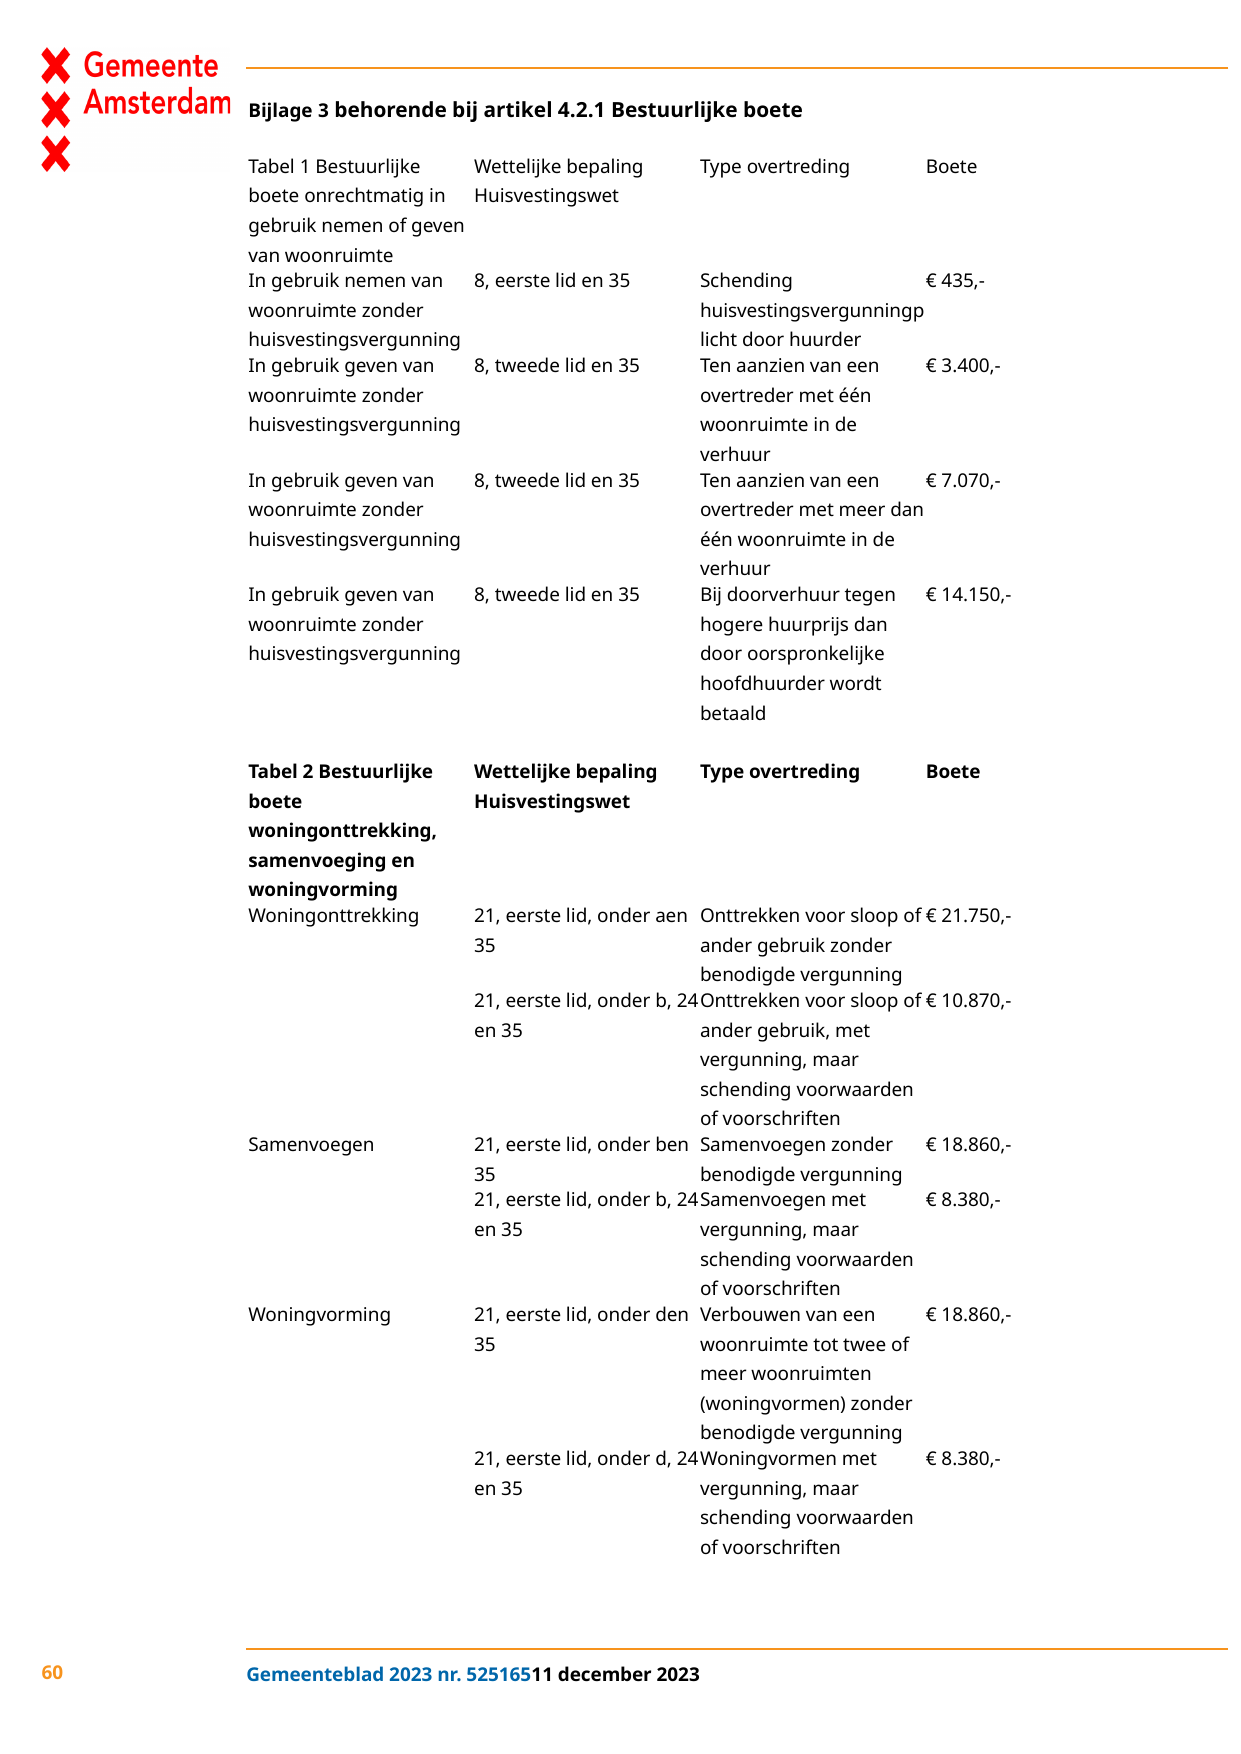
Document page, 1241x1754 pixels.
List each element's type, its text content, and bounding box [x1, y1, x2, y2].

table_cell Ten aanzien van een overtreder met meer dan één woonruimte in de verhuur [700, 467, 926, 581]
table_cell € 21.750,- [926, 903, 1152, 987]
table_cell 21, eerste lid, onder b, 24 en 35 [474, 987, 700, 1131]
table_cell In gebruik geven van woonruimte zonder huisvestingsvergunning [248, 581, 474, 725]
table_cell Woningvorming [248, 1301, 474, 1445]
table_cell € 435,- [926, 268, 1152, 352]
table_cell Samenvoegen met vergunning, maar schending voorwaarden of voorschriften [700, 1187, 926, 1301]
table_header Boete [926, 153, 1152, 267]
table_cell Samenvoegen [248, 1131, 474, 1187]
table_cell € 14.150,- [926, 581, 1152, 725]
table_cell Verbouwen van een woonruimte tot twee of meer woonruimten (woningvormen) zonder benodigde vergunning [700, 1301, 926, 1445]
table_cell € 7.070,- [926, 467, 1152, 581]
table_cell 21, eerste lid, onder b, 24 en 35 [474, 1187, 700, 1301]
table_cell 8, tweede lid en 35 [474, 353, 700, 467]
table_cell € 3.400,- [926, 353, 1152, 467]
table_cell € 10.870,- [926, 987, 1152, 1131]
table_cell [248, 1187, 474, 1301]
table_cell In gebruik geven van woonruimte zonder huisvestingsvergunning [248, 467, 474, 581]
table_cell 8, eerste lid en 35 [474, 268, 700, 352]
table_cell 8, tweede lid en 35 [474, 467, 700, 581]
table_cell € 8.380,- [926, 1445, 1152, 1560]
table_cell Onttrekken voor sloop of ander gebruik, met vergunning, maar schending voorwaarden of voorschriften [700, 987, 926, 1131]
table_cell Bij doorverhuur tegen hogere huurprijs dan door oorspronkelijke hoofdhuurder wordt betaald [700, 581, 926, 725]
table_cell In gebruik geven van woonruimte zonder huisvestingsvergunning [248, 353, 474, 467]
table_cell Woningonttrekking [248, 903, 474, 987]
table_cell Schending huisvestingsvergunningplicht door huurder [700, 268, 926, 352]
table_cell € 18.860,- [926, 1131, 1152, 1187]
table_cell [248, 987, 474, 1131]
table_cell Onttrekken voor sloop of ander gebruik zonder benodigde vergunning [700, 903, 926, 987]
table_header Type overtreding [700, 758, 926, 902]
table_cell [248, 1445, 474, 1560]
picture [41, 47, 231, 172]
table_cell In gebruik nemen van woonruimte zonder huisvestingsvergunning [248, 268, 474, 352]
table_cell 21, eerste lid, onder ben 35 [474, 1131, 700, 1187]
table_header Tabel 2 Bestuurlijke boete woningonttrekking, samenvoeging en woningvorming [248, 758, 474, 902]
table_header Wettelijke bepaling Huisvestingswet [474, 758, 700, 902]
table_header Wettelijke bepaling Huisvestingswet [474, 153, 700, 267]
text Bijlage 3 behorende bij artikel 4.2.1 Bestuurlijke boete [248, 95, 1152, 123]
table_cell Ten aanzien van een overtreder met één woonruimte in de verhuur [700, 353, 926, 467]
table_cell 21, eerste lid, onder aen 35 [474, 903, 700, 987]
table_cell 21, eerste lid, onder den 35 [474, 1301, 700, 1445]
table_cell 21, eerste lid, onder d, 24 en 35 [474, 1445, 700, 1560]
table_header Boete [926, 758, 1152, 902]
table_cell € 18.860,- [926, 1301, 1152, 1445]
table_cell € 8.380,- [926, 1187, 1152, 1301]
table_cell Samenvoegen zonder benodigde vergunning [700, 1131, 926, 1187]
table_header Tabel 1 Bestuurlijke boete onrechtmatig in gebruik nemen of geven van woonruimte [248, 153, 474, 267]
table_header Type overtreding [700, 153, 926, 267]
table_cell 8, tweede lid en 35 [474, 581, 700, 725]
table_cell Woningvormen met vergunning, maar schending voorwaarden of voorschriften [700, 1445, 926, 1560]
